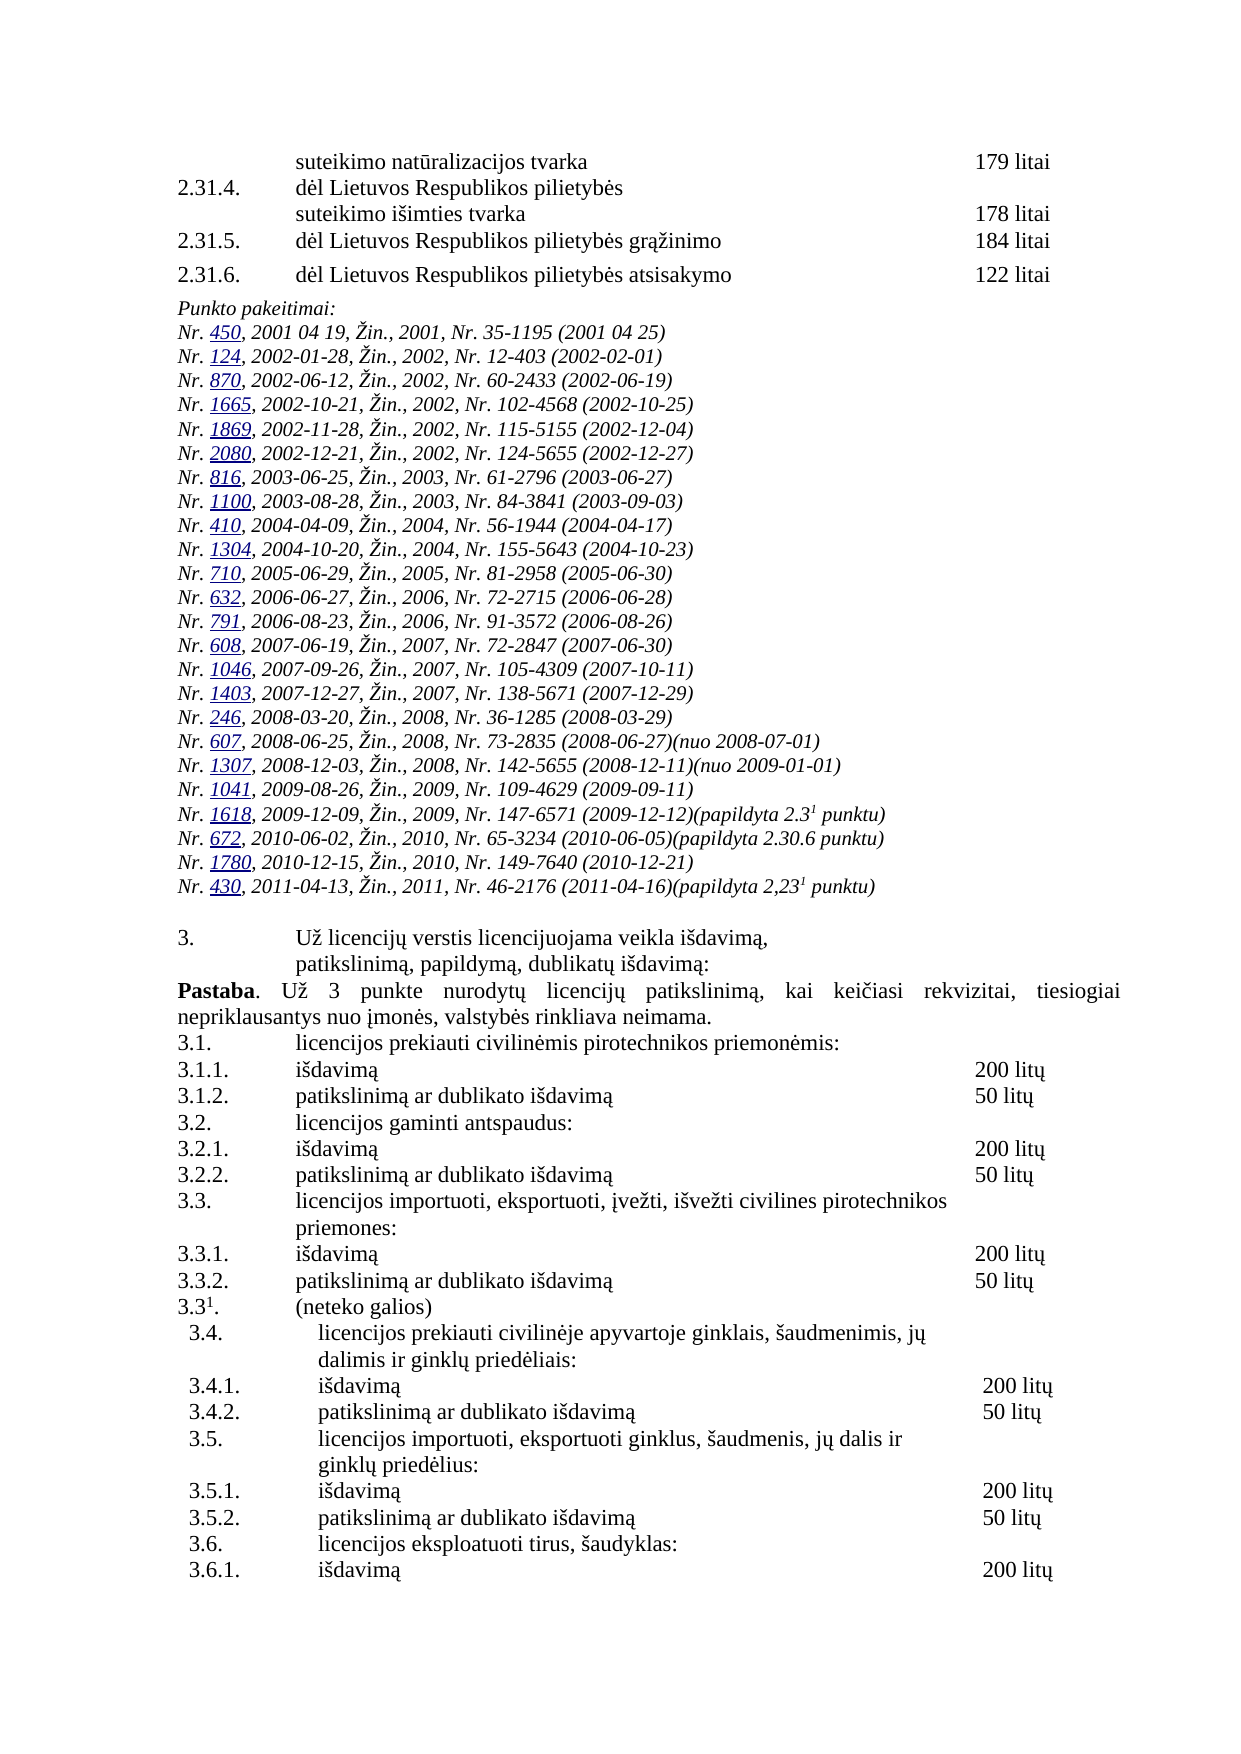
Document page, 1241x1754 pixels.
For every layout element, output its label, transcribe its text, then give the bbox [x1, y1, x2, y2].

text Nr. 791, 2006-08-23, Žin., 2006, Nr. 91-3572 (2006-08-26) [177, 609, 1122, 633]
text 3.3.1. išdavimą 200 litų [177, 1240, 1137, 1267]
table_cell [971, 1530, 1133, 1557]
text Nr. 1780, 2010-12-15, Žin., 2010, Nr. 149-7640 (2010-12-21) [177, 849, 1122, 874]
table_cell licencijos importuoti, eksportuoti ginklus, šaudmenis, jų dalis ir ginklų priedėlius: [307, 1425, 971, 1477]
text 3.2.1. išdavimą 200 litų [177, 1135, 1122, 1161]
text Nr. 870, 2002-06-12, Žin., 2002, Nr. 60-2433 (2002-06-19) [177, 368, 1122, 392]
text Nr. 672, 2010-06-02, Žin., 2010, Nr. 65-3234 (2010-06-05)(papildyta 2.30.6 punktu) [177, 826, 1122, 849]
text Nr. 632, 2006-06-27, Žin., 2006, Nr. 72-2715 (2006-06-28) [177, 585, 1122, 609]
text Nr. 2080, 2002-12-21, Žin., 2002, Nr. 124-5655 (2002-12-27) [177, 441, 1122, 464]
text 2.31.5. dėl Lietuvos Respublikos pilietybės grąžinimo 184 litai [177, 227, 1122, 253]
text Nr. 124, 2002-01-28, Žin., 2002, Nr. 12-403 (2002-02-01) [177, 344, 1122, 368]
text Nr. 246, 2008-03-20, Žin., 2008, Nr. 36-1285 (2008-03-29) [177, 705, 1122, 729]
text Nr. 1618, 2009-12-09, Žin., 2009, Nr. 147-6571 (2009-12-12)(papildyta 2.31 punktu) [177, 801, 1122, 826]
text Nr. 1403, 2007-12-27, Žin., 2007, Nr. 138-5671 (2007-12-29) [177, 681, 1122, 705]
table_cell 200 litų [971, 1478, 1133, 1504]
table_cell licencijos eksploatuoti tirus, šaudyklas: [307, 1530, 971, 1557]
text 3.31. (neteko galios) [177, 1293, 1122, 1319]
table_header 3.4. [177, 1319, 307, 1372]
table_cell 3.5.2. [177, 1504, 307, 1530]
table_cell 50 litų [971, 1399, 1133, 1425]
text 3.1.1. išdavimą 200 litų [177, 1056, 1122, 1082]
text 2.31.4. dėl Lietuvos Respublikos pilietybės [177, 174, 1122, 200]
table_cell 200 litų [971, 1372, 1133, 1398]
text 3.1. licencijos prekiauti civilinėmis pirotechnikos priemonėmis: [177, 1029, 1122, 1056]
table_cell 3.4.2. [177, 1399, 307, 1425]
text 3.3.2. patikslinimą ar dublikato išdavimą 50 litų [177, 1267, 1122, 1293]
text Nr. 410, 2004-04-09, Žin., 2004, Nr. 56-1944 (2004-04-17) [177, 513, 1122, 537]
text Nr. 1100, 2003-08-28, Žin., 2003, Nr. 84-3841 (2003-09-03) [177, 489, 1122, 513]
table_cell 3.4.1. [177, 1372, 307, 1398]
text priemones: [177, 1214, 974, 1240]
text Nr. 710, 2005-06-29, Žin., 2005, Nr. 81-2958 (2005-06-30) [177, 561, 1122, 585]
text 3.2. licencijos gaminti antspaudus: [177, 1108, 1122, 1135]
text Nr. 1869, 2002-11-28, Žin., 2002, Nr. 115-5155 (2002-12-04) [177, 416, 1122, 441]
text Nr. 430, 2011-04-13, Žin., 2011, Nr. 46-2176 (2011-04-16)(papildyta 2,231 punktu) [177, 874, 1122, 898]
text Pastaba. Už 3 punkte nurodytų licencijų patikslinimą, kai keičiasi rekvizitai, tiesiogiai nepriklausantys nuo įmonės, valstybės rinkliava neimama. [177, 977, 1122, 1029]
table_cell išdavimą [307, 1557, 971, 1583]
table_cell 50 litų [971, 1504, 1133, 1530]
table_cell išdavimą [307, 1372, 971, 1398]
text Nr. 607, 2008-06-25, Žin., 2008, Nr. 73-2835 (2008-06-27)(nuo 2008-07-01) [177, 729, 1122, 753]
table_header [971, 1319, 1133, 1372]
text Nr. 1046, 2007-09-26, Žin., 2007, Nr. 105-4309 (2007-10-11) [177, 657, 1122, 681]
text Punkto pakeitimai: [177, 296, 1122, 320]
table_cell [971, 1425, 1133, 1477]
text Nr. 1304, 2004-10-20, Žin., 2004, Nr. 155-5643 (2004-10-23) [177, 537, 1122, 561]
text suteikimo natūralizacijos tvarka 179 litai [177, 148, 1122, 174]
text Nr. 1307, 2008-12-03, Žin., 2008, Nr. 142-5655 (2008-12-11)(nuo 2009-01-01) [177, 753, 1122, 777]
text patikslinimą, papildymą, dublikatų išdavimą: [177, 950, 1122, 977]
text 2.31.6. dėl Lietuvos Respublikos pilietybės atsisakymo 122 litai [177, 261, 1122, 288]
table_cell patikslinimą ar dublikato išdavimą [307, 1399, 971, 1425]
table_header licencijos prekiauti civilinėje apyvartoje ginklais, šaudmenimis, jų dalimis ir ginklų priedėliais: [307, 1319, 971, 1372]
text suteikimo išimties tvarka 178 litai [177, 200, 1122, 227]
table_cell 3.5. [177, 1425, 307, 1477]
text Nr. 450, 2001 04 19, Žin., 2001, Nr. 35-1195 (2001 04 25) [177, 320, 1122, 344]
table_cell 3.6. [177, 1530, 307, 1557]
text 3.2.2. patikslinimą ar dublikato išdavimą 50 litų [177, 1161, 1122, 1188]
table_cell 200 litų [971, 1557, 1133, 1583]
text 3.1.2. patikslinimą ar dublikato išdavimą 50 litų [177, 1082, 1122, 1108]
table_cell išdavimą [307, 1478, 971, 1504]
table_cell 3.5.1. [177, 1478, 307, 1504]
text 3. Už licencijų verstis licencijuojama veikla išdavimą, [177, 924, 1122, 950]
text Nr. 1665, 2002-10-21, Žin., 2002, Nr. 102-4568 (2002-10-25) [177, 392, 1122, 416]
text Nr. 608, 2007-06-19, Žin., 2007, Nr. 72-2847 (2007-06-30) [177, 633, 1122, 657]
text Nr. 1041, 2009-08-26, Žin., 2009, Nr. 109-4629 (2009-09-11) [177, 777, 1122, 801]
table_cell 3.6.1. [177, 1557, 307, 1583]
table_cell patikslinimą ar dublikato išdavimą [307, 1504, 971, 1530]
text 3.3. licencijos importuoti, eksportuoti, įvežti, išvežti civilines pirotechnikos [177, 1188, 974, 1214]
text Nr. 816, 2003-06-25, Žin., 2003, Nr. 61-2796 (2003-06-27) [177, 464, 1122, 489]
